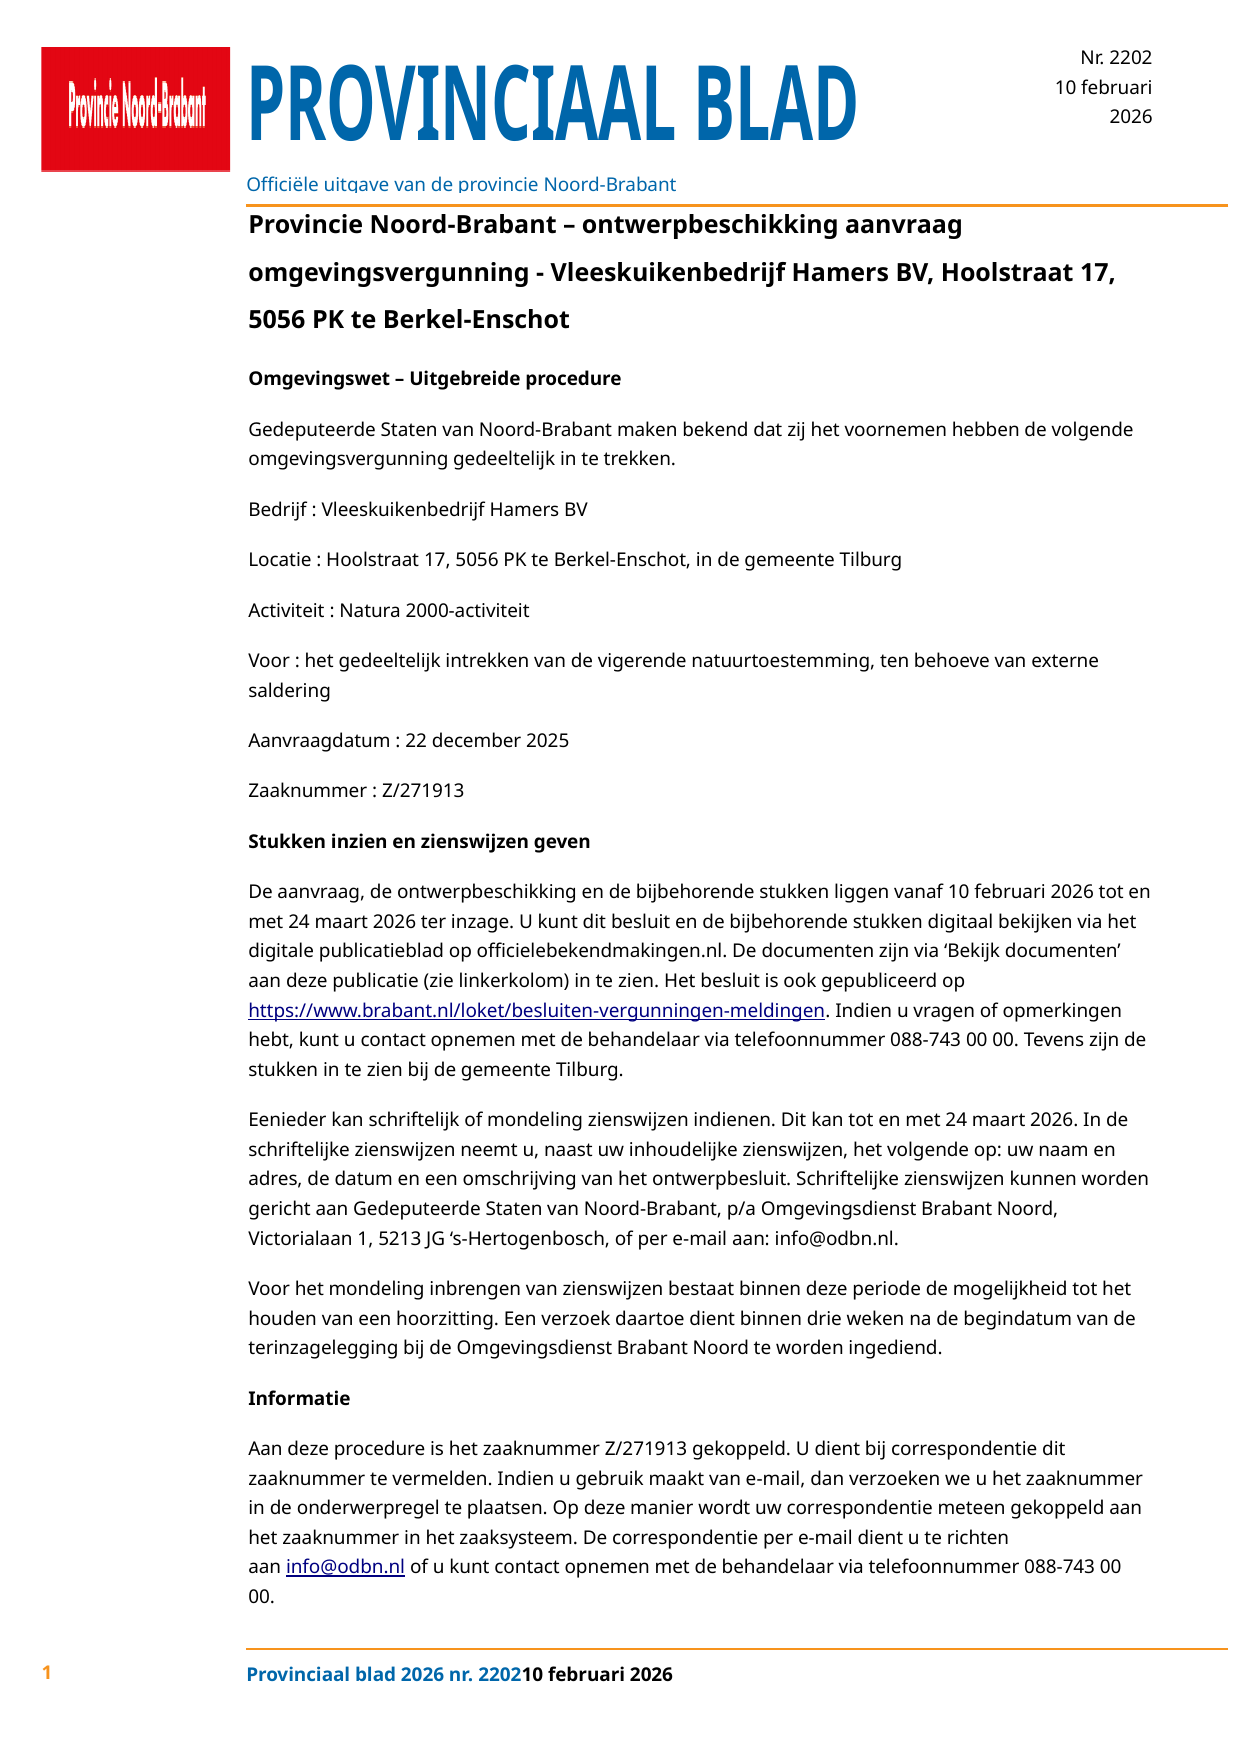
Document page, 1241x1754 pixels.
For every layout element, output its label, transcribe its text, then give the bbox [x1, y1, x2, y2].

text Informatie [248, 1385, 1152, 1410]
text De aanvraag, de ontwerpbeschikking en de bijbehorende stukken liggen vanaf 10 februari 2026 tot en met 24 maart 2026 ter inzage. U kunt dit besluit en de bijbehorende stukken digitaal bekijken via het digitale publicatieblad op officielebekendmakingen.nl. De documenten zijn via ‘Bekijk documenten’ aan deze publicatie (zie linkerkolom) in te zien. Het besluit is ook gepubliceerd op https://www.brabant.nl/loket/besluiten-vergunningen-meldingen. Indien u vragen of opmerkingen hebt, kunt u contact opnemen met de behandelaar via telefoonnummer 088-743 00 00. Tevens zijn de stukken in te zien bij de gemeente Tilburg. [248, 878, 1152, 1082]
text Bedrijf : Vleeskuikenbedrijf Hamers BV [248, 496, 1152, 522]
text Voor : het gedeeltelijk intrekken van de vigerende natuurtoestemming, ten behoeve van externe saldering [248, 647, 1152, 702]
text Locatie : Hoolstraat 17, 5056 PK te Berkel-Enschot, in de gemeente Tilburg [248, 546, 1152, 572]
text Gedeputeerde Staten van Noord-Brabant maken bekend dat zij het voornemen hebben de volgende omgevingsvergunning gedeeltelijk in te trekken. [248, 416, 1152, 471]
text Stukken inzien en zienswijzen geven [248, 828, 1152, 854]
text Omgevingswet – Uitgebreide procedure [248, 366, 1152, 391]
text Voor het mondeling inbrengen van zienswijzen bestaat binnen deze periode de mogelijkheid tot het houden van een hoorzitting. Een verzoek daartoe dient binnen drie weken na de begindatum van de terinzagelegging bij de Omgevingsdienst Brabant Noord te worden ingediend. [248, 1275, 1152, 1360]
text Eenieder kan schriftelijk of mondeling zienswijzen indienen. Dit kan tot en met 24 maart 2026. In de schriftelijke zienswijzen neemt u, naast uw inhoudelijke zienswijzen, het volgende op: uw naam en adres, de datum en een omschrijving van het ontwerpbesluit. Schriftelijke zienswijzen kunnen worden gericht aan Gedeputeerde Staten van Noord-Brabant, p/a Omgevingsdienst Brabant Noord, Victorialaan 1, 5213 JG ‘s-Hertogenbosch, of per e-mail aan: info@odbn.nl. [248, 1106, 1152, 1250]
picture [41, 47, 231, 172]
text Aanvraagdatum : 22 december 2025 [248, 727, 1152, 753]
text Zaaknummer : Z/271913 [248, 778, 1152, 803]
text Activiteit : Natura 2000-activiteit [248, 597, 1152, 622]
text Provincie Noord-Brabant – ontwerpbeschikking aanvraag omgevingsvergunning - Vleeskuikenbedrijf Hamers BV, Hoolstraat 17, 5056 PK te Berkel-Enschot [248, 207, 1152, 336]
text Aan deze procedure is het zaaknummer Z/271913 gekoppeld. U dient bij correspondentie dit zaaknummer te vermelden. Indien u gebruik maakt van e-mail, dan verzoeken we u het zaaknummer in de onderwerpregel te plaatsen. Op deze manier wordt uw correspondentie meteen gekoppeld aan het zaaknummer in het zaaksysteem. De correspondentie per e-mail dient u te richten aan info@odbn.nl of u kunt contact opnemen met de behandelaar via telefoonnummer 088-743 00 00. [248, 1435, 1152, 1609]
